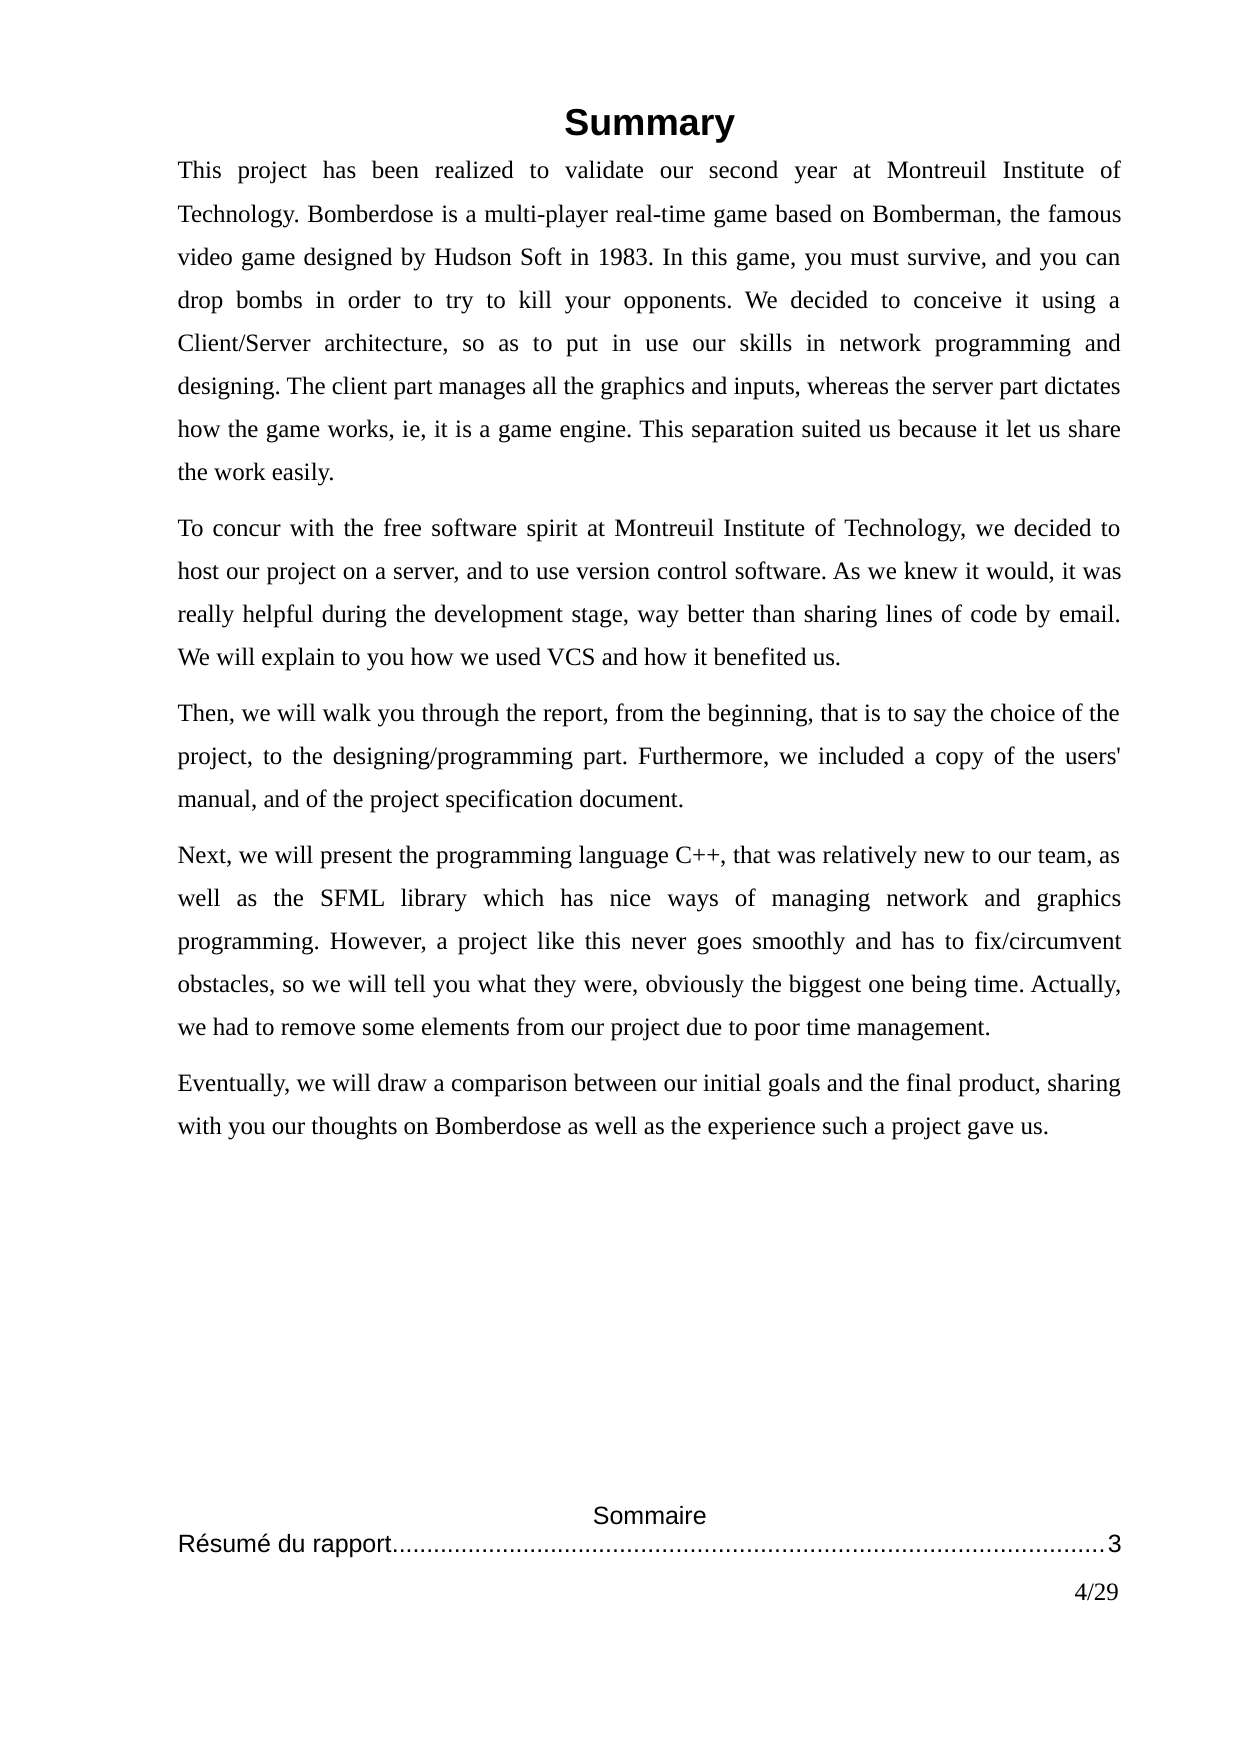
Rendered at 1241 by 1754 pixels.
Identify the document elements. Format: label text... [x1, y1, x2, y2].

subtitle Summary [177, 100, 1122, 143]
text Next, we will present the programming language C++, that was relatively new to our team, as well as the SFML library which has nice ways of managing network and graphics programming. However, a project like this never goes smoothly and has to fix/circumvent obstacles, so we will tell you what they were, obviously the biggest one being time. Actually, we had to remove some elements from our project due to poor time management. [177, 840, 1122, 1041]
text This project has been realized to validate our second year at Montreuil Institute of Technology. Bomberdose is a multi-player real-time game based on Bomberman, the famous video game designed by Hudson Soft in 1983. In this game, you must survive, and you can drop bombs in order to try to kill your opponents. We decided to conceive it using a Client/Server architecture, so as to put in use our skills in network programming and designing. The client part manages all the graphics and inputs, whereas the server part dictates how the game works, ie, it is a game engine. This separation suited us because it let us share the work easily. [177, 156, 1122, 486]
text Résumé du rapport 3 [177, 1529, 1122, 1558]
text Sommaire [177, 1501, 1122, 1529]
text Then, we will walk you through the report, from the beginning, that is to say the choice of the project, to the designing/programming part. Furthermore, we included a copy of the users' manual, and of the project specification document. [177, 698, 1122, 813]
text To concur with the free software spirit at Montreuil Institute of Technology, we decided to host our project on a server, and to use version control software. As we knew it would, it was really helpful during the development stage, way better than sharing lines of code by email. We will explain to you how we used VCS and how it benefited us. [177, 513, 1122, 671]
text Eventually, we will draw a comparison between our initial goals and the final product, sharing with you our thoughts on Bomberdose as well as the experience such a project gave us. [177, 1068, 1122, 1140]
